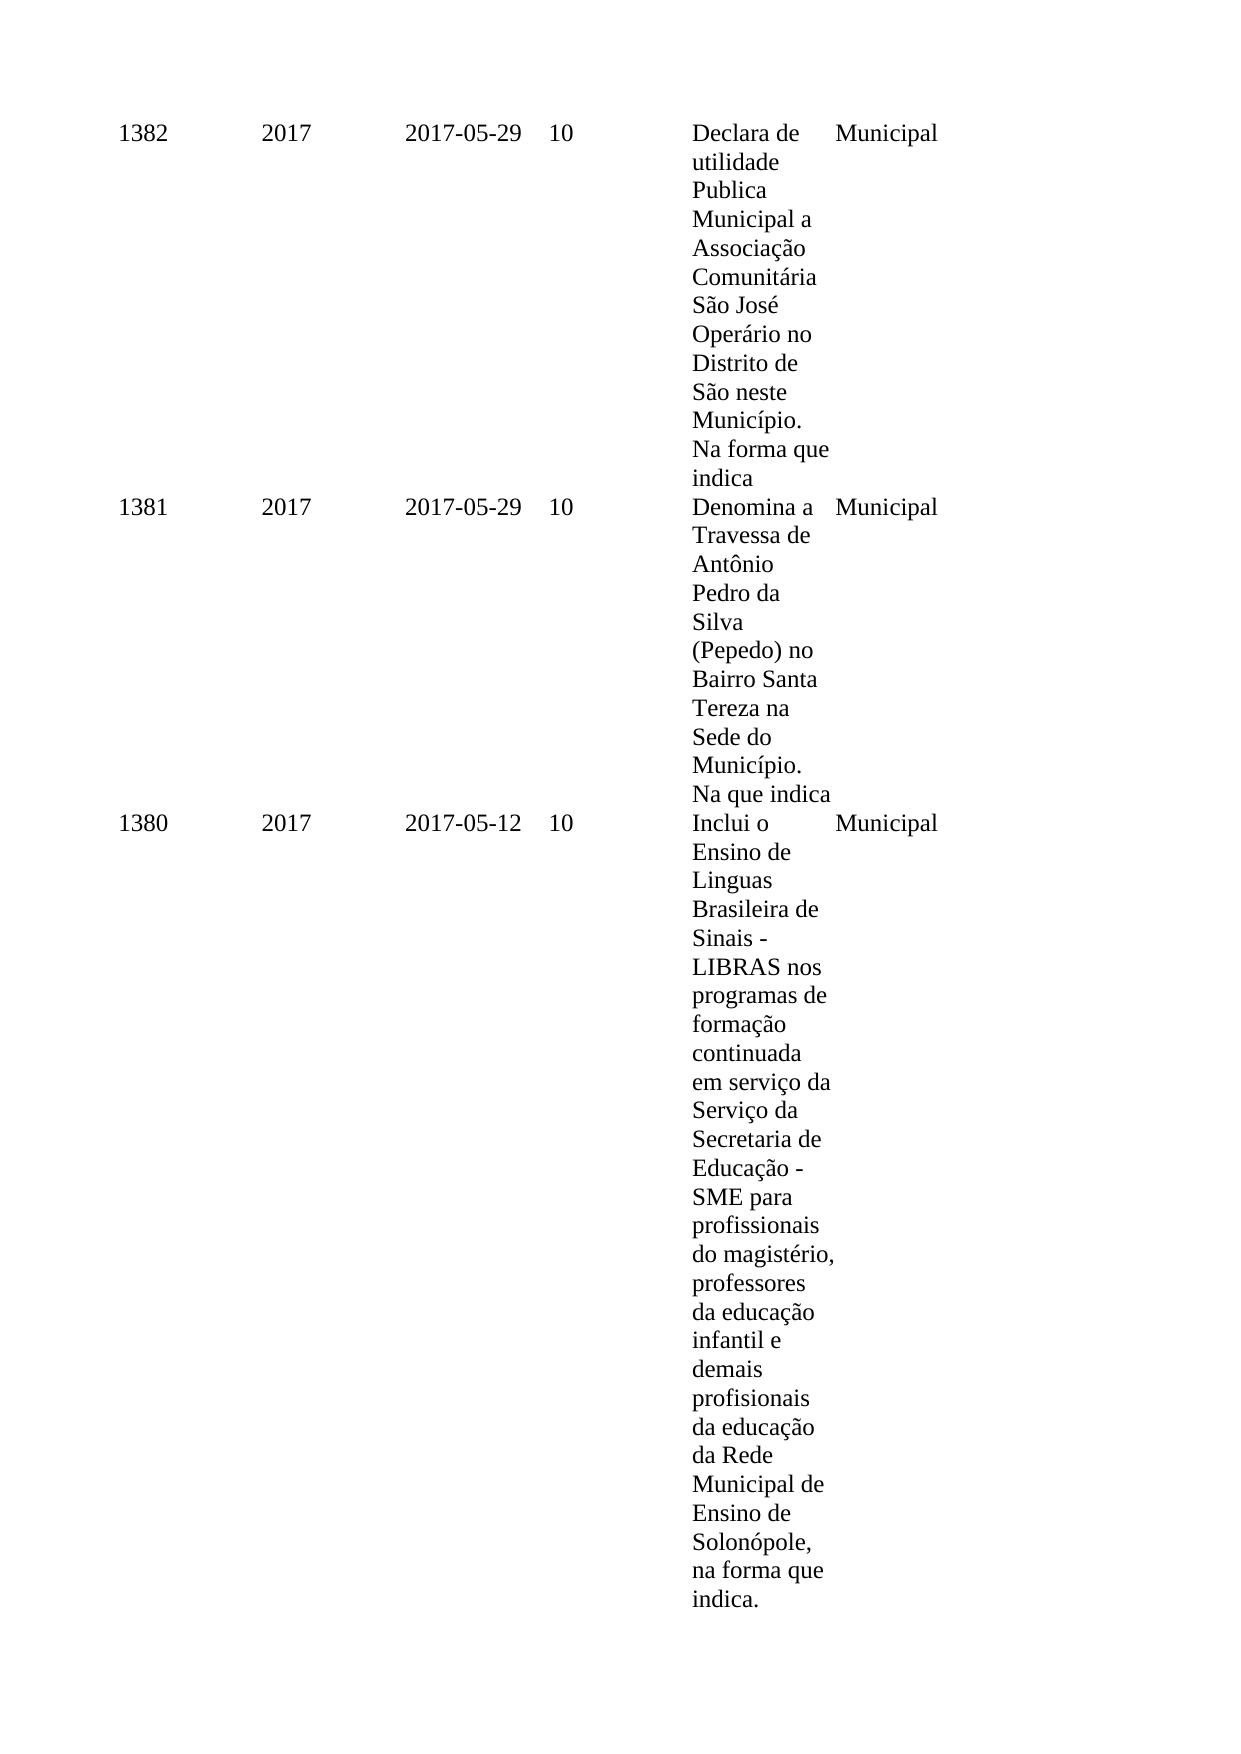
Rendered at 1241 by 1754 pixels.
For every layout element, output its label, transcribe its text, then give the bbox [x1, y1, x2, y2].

table_cell 1381 [118, 492, 261, 808]
table_cell 1382 [118, 118, 261, 492]
table_cell [979, 808, 1122, 1613]
table_cell Declara de utilidade Publica Municipal a Associação Comunitária São José Operário no Distrito de São neste Município. Na forma que indica [692, 118, 835, 492]
table_cell Municipal [835, 118, 979, 492]
table_cell 1380 [118, 808, 261, 1613]
table_cell Inclui o Ensino de Linguas Brasileira de Sinais - LIBRAS nos programas de formação continuada em serviço da Serviço da Secretaria de Educação - SME para profissionais do magistério, professores da educação infantil e demais profisionais da educação da Rede Municipal de Ensino de Solonópole, na forma que indica. [692, 808, 835, 1613]
table_cell [979, 118, 1122, 492]
table_cell 2017 [261, 492, 405, 808]
table_cell 2017-05-29 [405, 118, 548, 492]
table_cell Municipal [835, 808, 979, 1613]
table_cell [979, 492, 1122, 808]
table_cell 10 [548, 808, 692, 1613]
table_cell 2017-05-12 [405, 808, 548, 1613]
table_cell 2017-05-29 [405, 492, 548, 808]
table_cell Municipal [835, 492, 979, 808]
table_cell Denomina a Travessa de Antônio Pedro da Silva (Pepedo) no Bairro Santa Tereza na Sede do Município. Na que indica [692, 492, 835, 808]
table_cell 10 [548, 118, 692, 492]
table_cell 2017 [261, 118, 405, 492]
table_cell 2017 [261, 808, 405, 1613]
table_cell 10 [548, 492, 692, 808]
